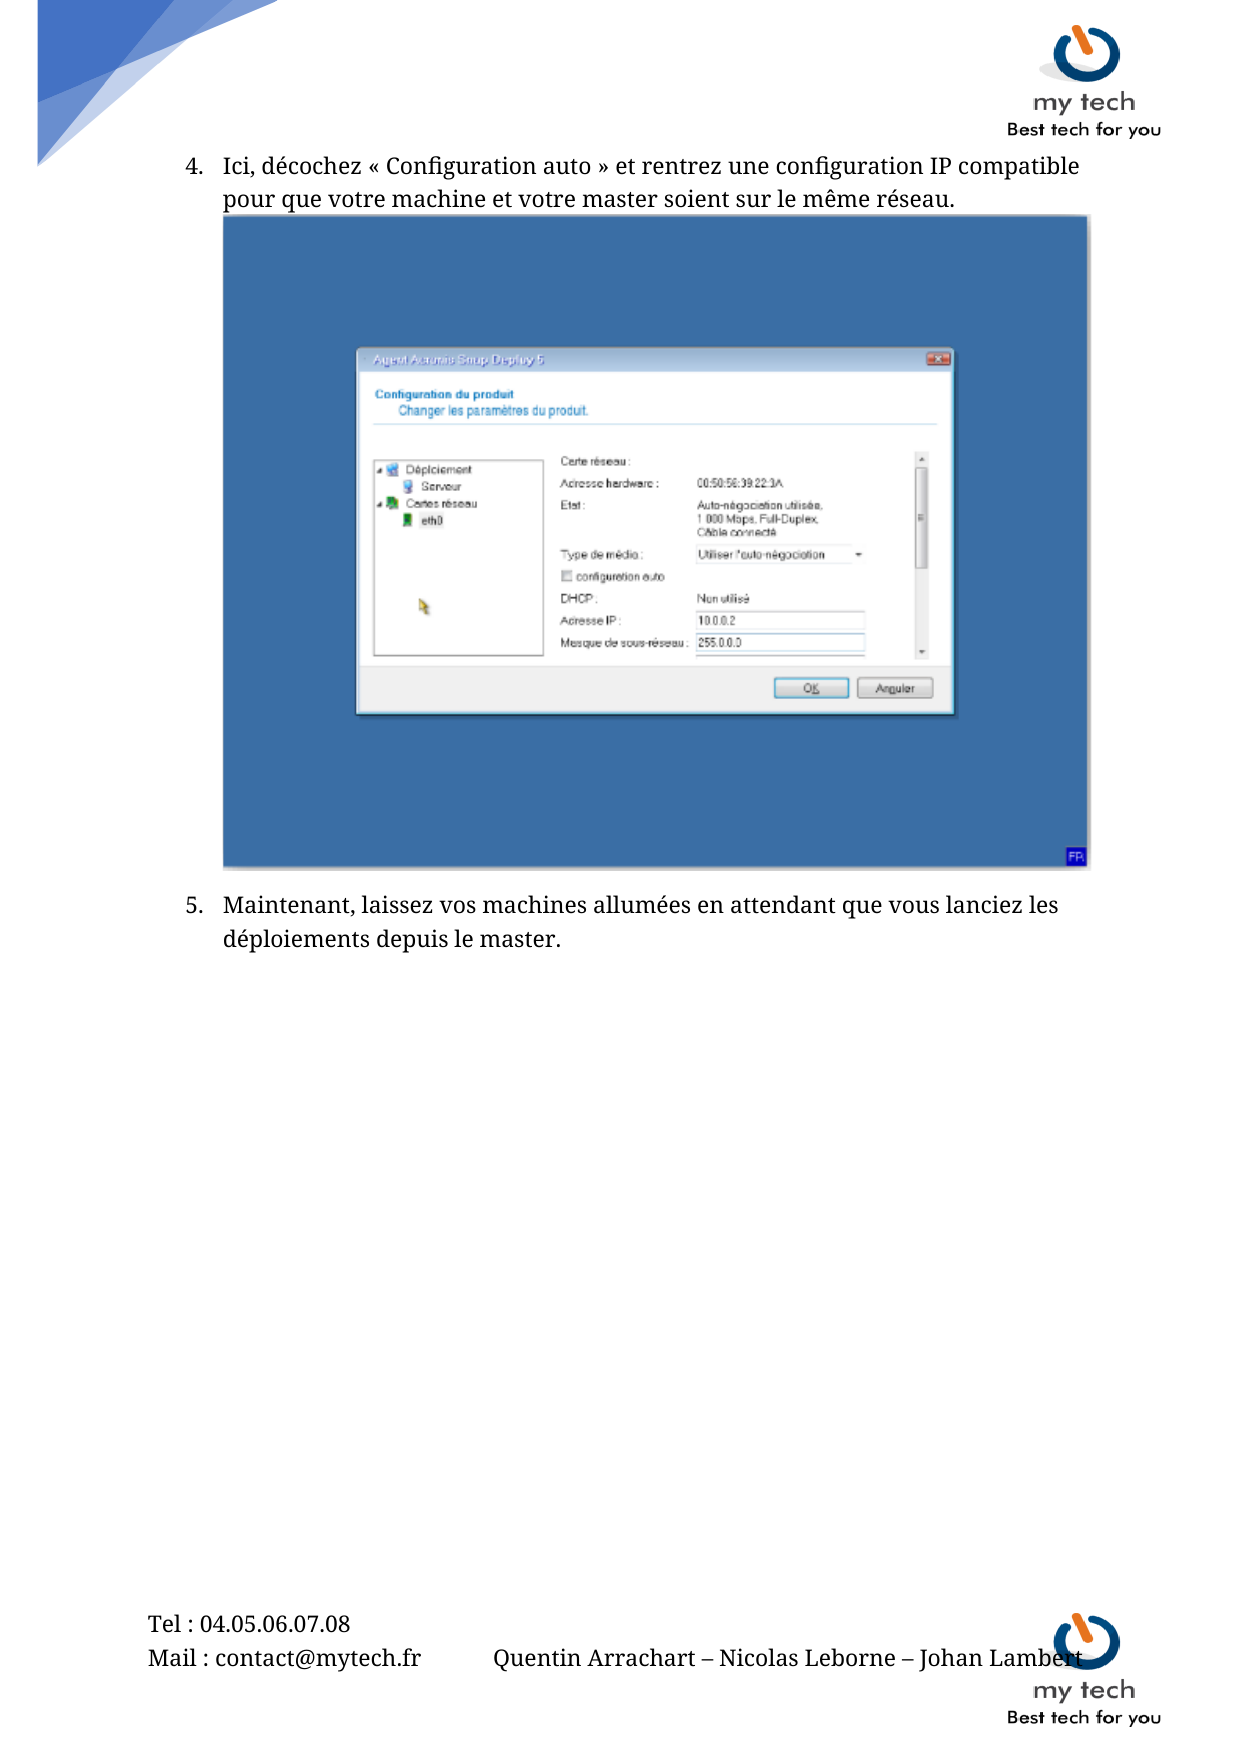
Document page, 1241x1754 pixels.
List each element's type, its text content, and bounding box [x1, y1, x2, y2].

list Ici, décochez « Configuration auto » et rentrez une configuration IP compatible pour que votre machine et votre master soient sur le même réseau. [185, 148, 1093, 871]
list Maintenant, laissez vos machines allumées en attendant que vous lanciez les déploiements depuis le master. [185, 887, 1093, 954]
